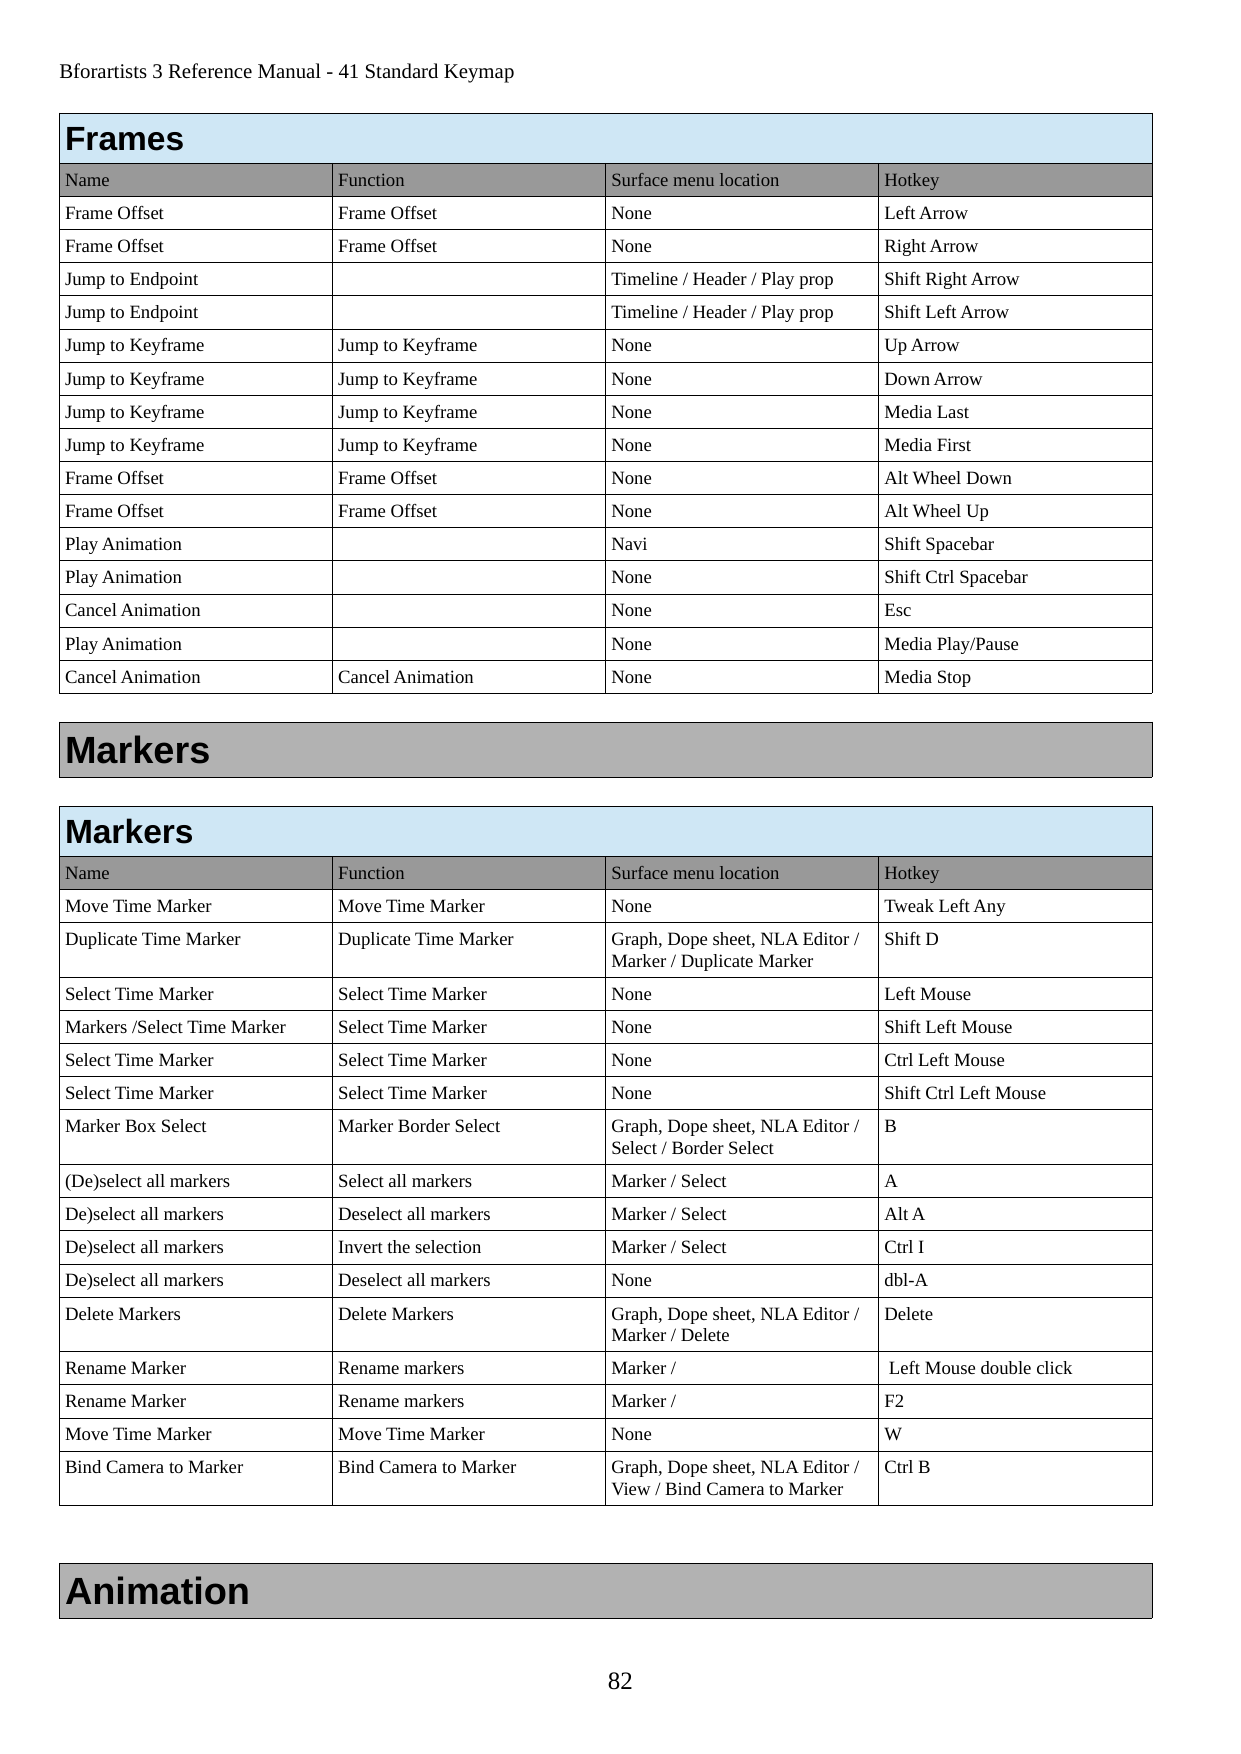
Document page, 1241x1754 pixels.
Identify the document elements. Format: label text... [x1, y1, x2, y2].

table_cell Shift Left Arrow [879, 296, 1152, 328]
table_cell Ctrl Left Mouse [879, 1044, 1152, 1076]
table_cell Navi [606, 528, 878, 560]
table_cell Marker / Select [606, 1231, 878, 1263]
table_cell Select Time Marker [333, 978, 605, 1010]
table_cell Shift Ctrl Spacebar [879, 561, 1152, 593]
table_cell Marker / [606, 1352, 878, 1384]
table_cell Ctrl I [879, 1231, 1152, 1263]
table_cell [333, 628, 605, 660]
table_cell Media Stop [879, 661, 1152, 693]
table_cell Jump to Keyframe [333, 396, 605, 428]
table_cell Name [60, 164, 332, 196]
table_cell Graph, Dope sheet, NLA Editor / Select / Border Select [606, 1110, 878, 1164]
table_cell None [606, 1419, 878, 1451]
table_cell Left Arrow [879, 197, 1152, 229]
table_cell None [606, 495, 878, 527]
table_cell Jump to Keyframe [333, 429, 605, 461]
table_cell De)select all markers [60, 1265, 332, 1297]
table_cell Bind Camera to Marker [60, 1452, 332, 1505]
table_cell B [879, 1110, 1152, 1164]
table_cell None [606, 396, 878, 428]
table_cell Frame Offset [60, 230, 332, 262]
table_cell Name [60, 857, 332, 889]
table_cell A [879, 1165, 1152, 1197]
table_cell Select all markers [333, 1165, 605, 1197]
table_cell Frame Offset [333, 462, 605, 494]
table_cell [333, 528, 605, 560]
table_cell Graph, Dope sheet, NLA Editor / Marker / Duplicate Marker [606, 923, 878, 977]
table_cell Rename markers [333, 1352, 605, 1384]
table_cell F2 [879, 1385, 1152, 1417]
table_cell Play Animation [60, 561, 332, 593]
table_cell Left Mouse double click [879, 1352, 1152, 1384]
table_cell None [606, 890, 878, 922]
table_cell None [606, 230, 878, 262]
table_cell Marker / Select [606, 1165, 878, 1197]
table_cell None [606, 429, 878, 461]
table_cell Play Animation [60, 528, 332, 560]
table_cell Alt Wheel Down [879, 462, 1152, 494]
table_cell Delete [879, 1298, 1152, 1351]
table_cell Cancel Animation [60, 661, 332, 693]
table_cell (De)select all markers [60, 1165, 332, 1197]
table_cell Shift Spacebar [879, 528, 1152, 560]
table_cell [333, 595, 605, 627]
table_cell Alt Wheel Up [879, 495, 1152, 527]
table_cell Surface menu location [606, 164, 878, 196]
table_cell Move Time Marker [333, 890, 605, 922]
table_cell Alt A [879, 1198, 1152, 1230]
table_cell Media Play/Pause [879, 628, 1152, 660]
table_cell None [606, 628, 878, 660]
table_cell W [879, 1419, 1152, 1451]
table_cell Play Animation [60, 628, 332, 660]
table_cell Bind Camera to Marker [333, 1452, 605, 1505]
table_cell Marker Box Select [60, 1110, 332, 1164]
table_cell Duplicate Time Marker [333, 923, 605, 977]
table_cell Frame Offset [333, 230, 605, 262]
table_cell Timeline / Header / Play prop [606, 296, 878, 328]
table_cell Frame Offset [333, 495, 605, 527]
table_cell Right Arrow [879, 230, 1152, 262]
table_cell Deselect all markers [333, 1198, 605, 1230]
table_cell Frame Offset [60, 495, 332, 527]
table_cell Jump to Keyframe [60, 429, 332, 461]
table_cell Frame Offset [333, 197, 605, 229]
table_cell Select Time Marker [333, 1044, 605, 1076]
table_cell Move Time Marker [333, 1419, 605, 1451]
table_cell Jump to Keyframe [333, 330, 605, 362]
table_cell Tweak Left Any [879, 890, 1152, 922]
table_cell Move Time Marker [60, 890, 332, 922]
table_cell Markers /Select Time Marker [60, 1011, 332, 1043]
table_cell Surface menu location [606, 857, 878, 889]
table_cell Cancel Animation [60, 595, 332, 627]
table_cell Media First [879, 429, 1152, 461]
table_cell Select Time Marker [60, 978, 332, 1010]
table_cell None [606, 1044, 878, 1076]
table_cell Esc [879, 595, 1152, 627]
table_cell Function [333, 857, 605, 889]
table_cell None [606, 661, 878, 693]
table_cell Marker Border Select [333, 1110, 605, 1164]
table_cell Up Arrow [879, 330, 1152, 362]
table_cell Hotkey [879, 164, 1152, 196]
table_cell Marker / [606, 1385, 878, 1417]
table_cell Function [333, 164, 605, 196]
table_cell Frame Offset [60, 462, 332, 494]
table_cell None [606, 595, 878, 627]
table_cell Select Time Marker [60, 1077, 332, 1109]
table_cell None [606, 978, 878, 1010]
table_cell Down Arrow [879, 363, 1152, 395]
table_header Animation [60, 1564, 1152, 1618]
table_cell Shift Left Mouse [879, 1011, 1152, 1043]
table_cell Graph, Dope sheet, NLA Editor / View / Bind Camera to Marker [606, 1452, 878, 1505]
table_cell De)select all markers [60, 1198, 332, 1230]
table_cell Shift Ctrl Left Mouse [879, 1077, 1152, 1109]
table_cell Media Last [879, 396, 1152, 428]
table_cell Rename Marker [60, 1385, 332, 1417]
table_cell Invert the selection [333, 1231, 605, 1263]
table_cell Select Time Marker [333, 1077, 605, 1109]
table_cell Ctrl B [879, 1452, 1152, 1505]
table_cell None [606, 1077, 878, 1109]
table_cell Marker / Select [606, 1198, 878, 1230]
table_cell Move Time Marker [60, 1419, 332, 1451]
table_cell Rename Marker [60, 1352, 332, 1384]
table_cell None [606, 363, 878, 395]
table_header Markers [60, 807, 1152, 856]
table_cell Jump to Keyframe [333, 363, 605, 395]
table_cell Shift Right Arrow [879, 263, 1152, 295]
table_cell Shift D [879, 923, 1152, 977]
table_cell None [606, 561, 878, 593]
table_cell Left Mouse [879, 978, 1152, 1010]
table_cell Delete Markers [60, 1298, 332, 1351]
table_cell Jump to Endpoint [60, 296, 332, 328]
table_cell [333, 296, 605, 328]
table_cell Rename markers [333, 1385, 605, 1417]
table_cell De)select all markers [60, 1231, 332, 1263]
table_cell None [606, 462, 878, 494]
table_cell Jump to Keyframe [60, 396, 332, 428]
table_cell Select Time Marker [60, 1044, 332, 1076]
table_cell Jump to Keyframe [60, 363, 332, 395]
table_cell Deselect all markers [333, 1265, 605, 1297]
table_cell dbl-A [879, 1265, 1152, 1297]
table_header Markers [60, 723, 1152, 777]
table_cell Frame Offset [60, 197, 332, 229]
table_cell Timeline / Header / Play prop [606, 263, 878, 295]
table_cell Jump to Endpoint [60, 263, 332, 295]
table_cell None [606, 1265, 878, 1297]
table_cell Delete Markers [333, 1298, 605, 1351]
table_cell [333, 561, 605, 593]
table_cell [333, 263, 605, 295]
table_cell Hotkey [879, 857, 1152, 889]
table_cell None [606, 197, 878, 229]
table_cell None [606, 1011, 878, 1043]
table_cell Cancel Animation [333, 661, 605, 693]
table_cell Duplicate Time Marker [60, 923, 332, 977]
table_cell Select Time Marker [333, 1011, 605, 1043]
table_cell None [606, 330, 878, 362]
table_cell Graph, Dope sheet, NLA Editor / Marker / Delete [606, 1298, 878, 1351]
table_header Frames [60, 114, 1152, 163]
table_cell Jump to Keyframe [60, 330, 332, 362]
